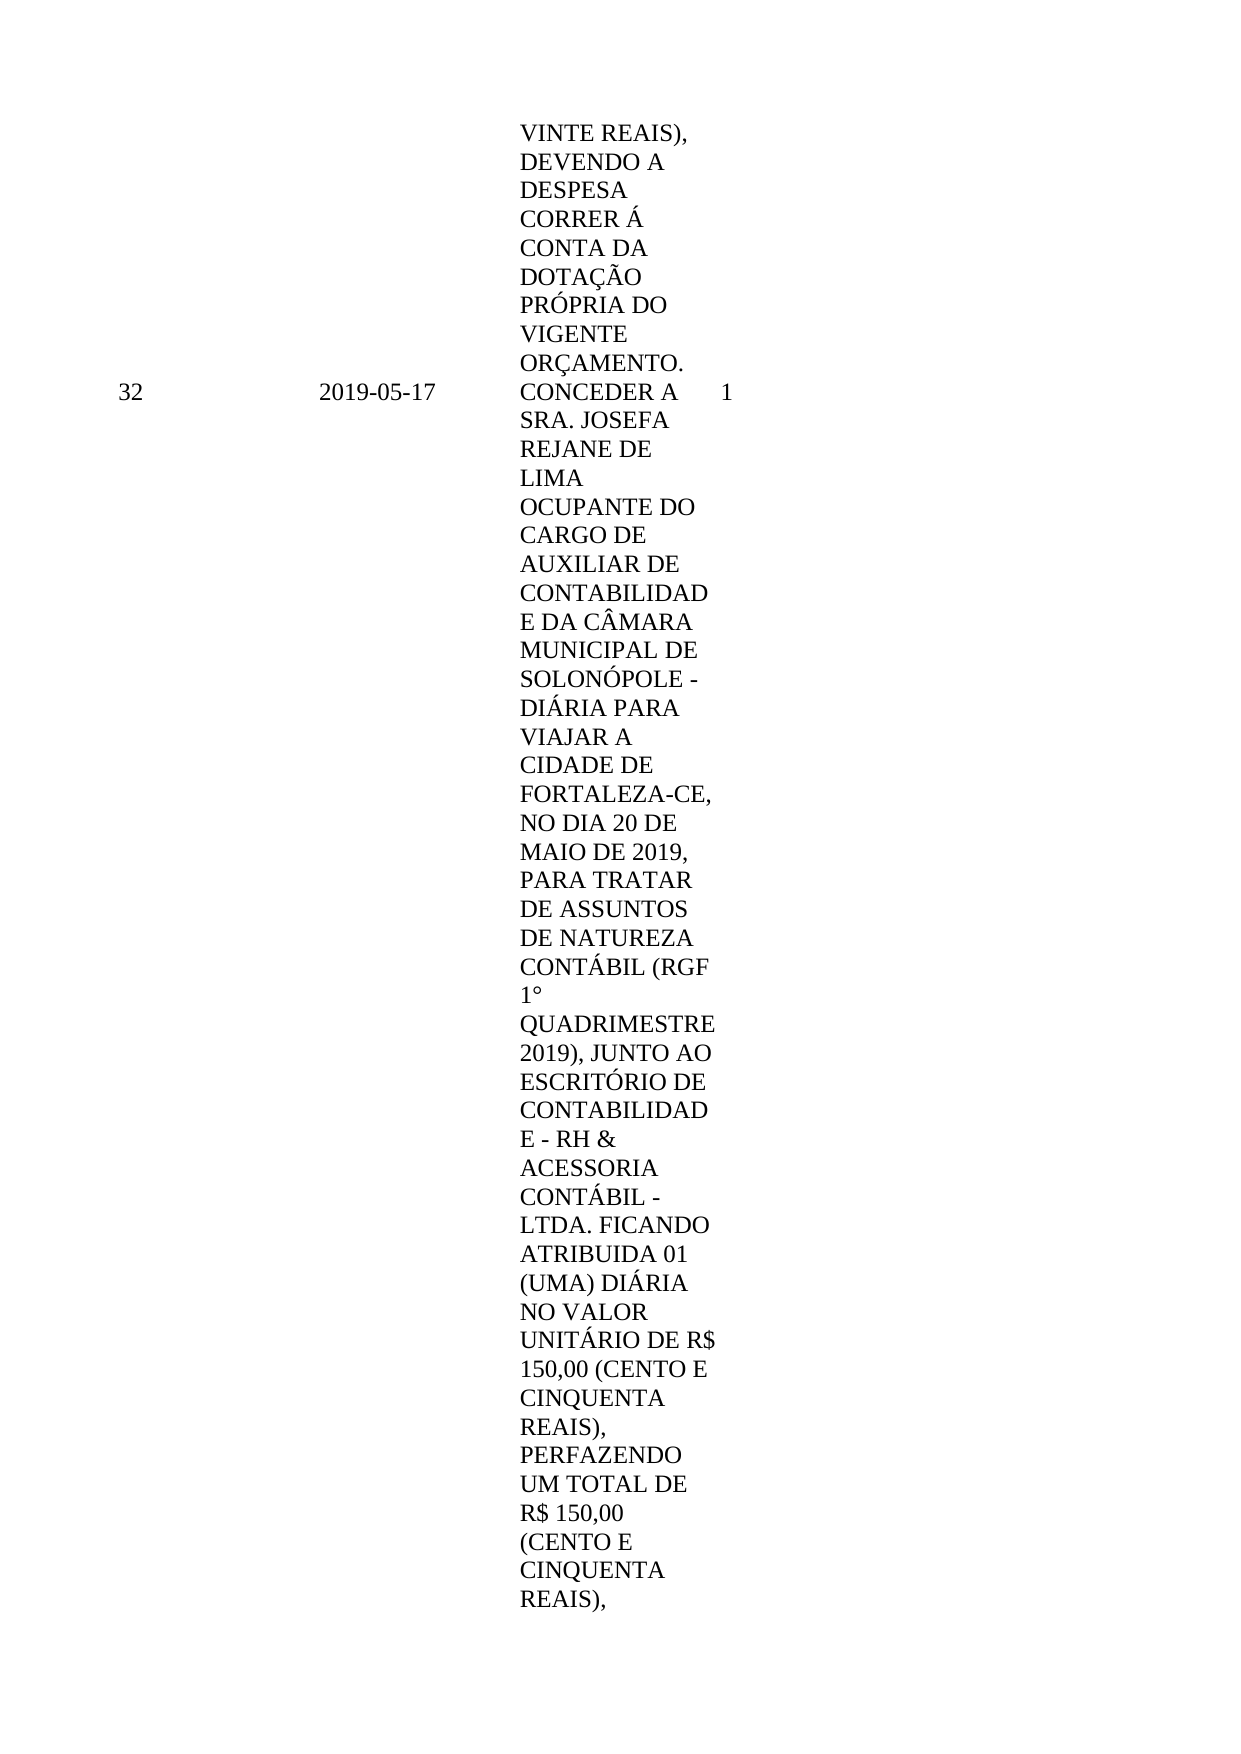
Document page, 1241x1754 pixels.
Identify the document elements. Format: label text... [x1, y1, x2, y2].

table_cell 2019-05-17 [319, 377, 519, 1613]
table_cell [921, 377, 1122, 1613]
table_cell CONCEDER A SRA. JOSEFA REJANE DE LIMA OCUPANTE DO CARGO DE AUXILIAR DE CONTABILIDADE DA CÂMARA MUNICIPAL DE SOLONÓPOLE - DIÁRIA PARA VIAJAR A CIDADE DE FORTALEZA-CE, NO DIA 20 DE MAIO DE 2019, PARA TRATAR DE ASSUNTOS DE NATUREZA CONTÁBIL (RGF 1° QUADRIMESTRE 2019), JUNTO AO ESCRITÓRIO DE CONTABILIDADE - RH & ACESSORIA CONTÁBIL - LTDA. FICANDO ATRIBUIDA 01 (UMA) DIÁRIA NO VALOR UNITÁRIO DE R$ 150,00 (CENTO E CINQUENTA REAIS), PERFAZENDO UM TOTAL DE R$ 150,00 (CENTO E CINQUENTA REAIS), [520, 377, 720, 1613]
table_cell [720, 118, 921, 377]
table_cell [319, 118, 519, 377]
table_cell 1 [720, 377, 921, 1613]
table_cell 32 [118, 377, 319, 1613]
table_cell [118, 118, 319, 377]
table_cell [921, 118, 1122, 377]
table_cell VINTE REAIS), DEVENDO A DESPESA CORRER Á CONTA DA DOTAÇÃO PRÓPRIA DO VIGENTE ORÇAMENTO. [520, 118, 720, 377]
